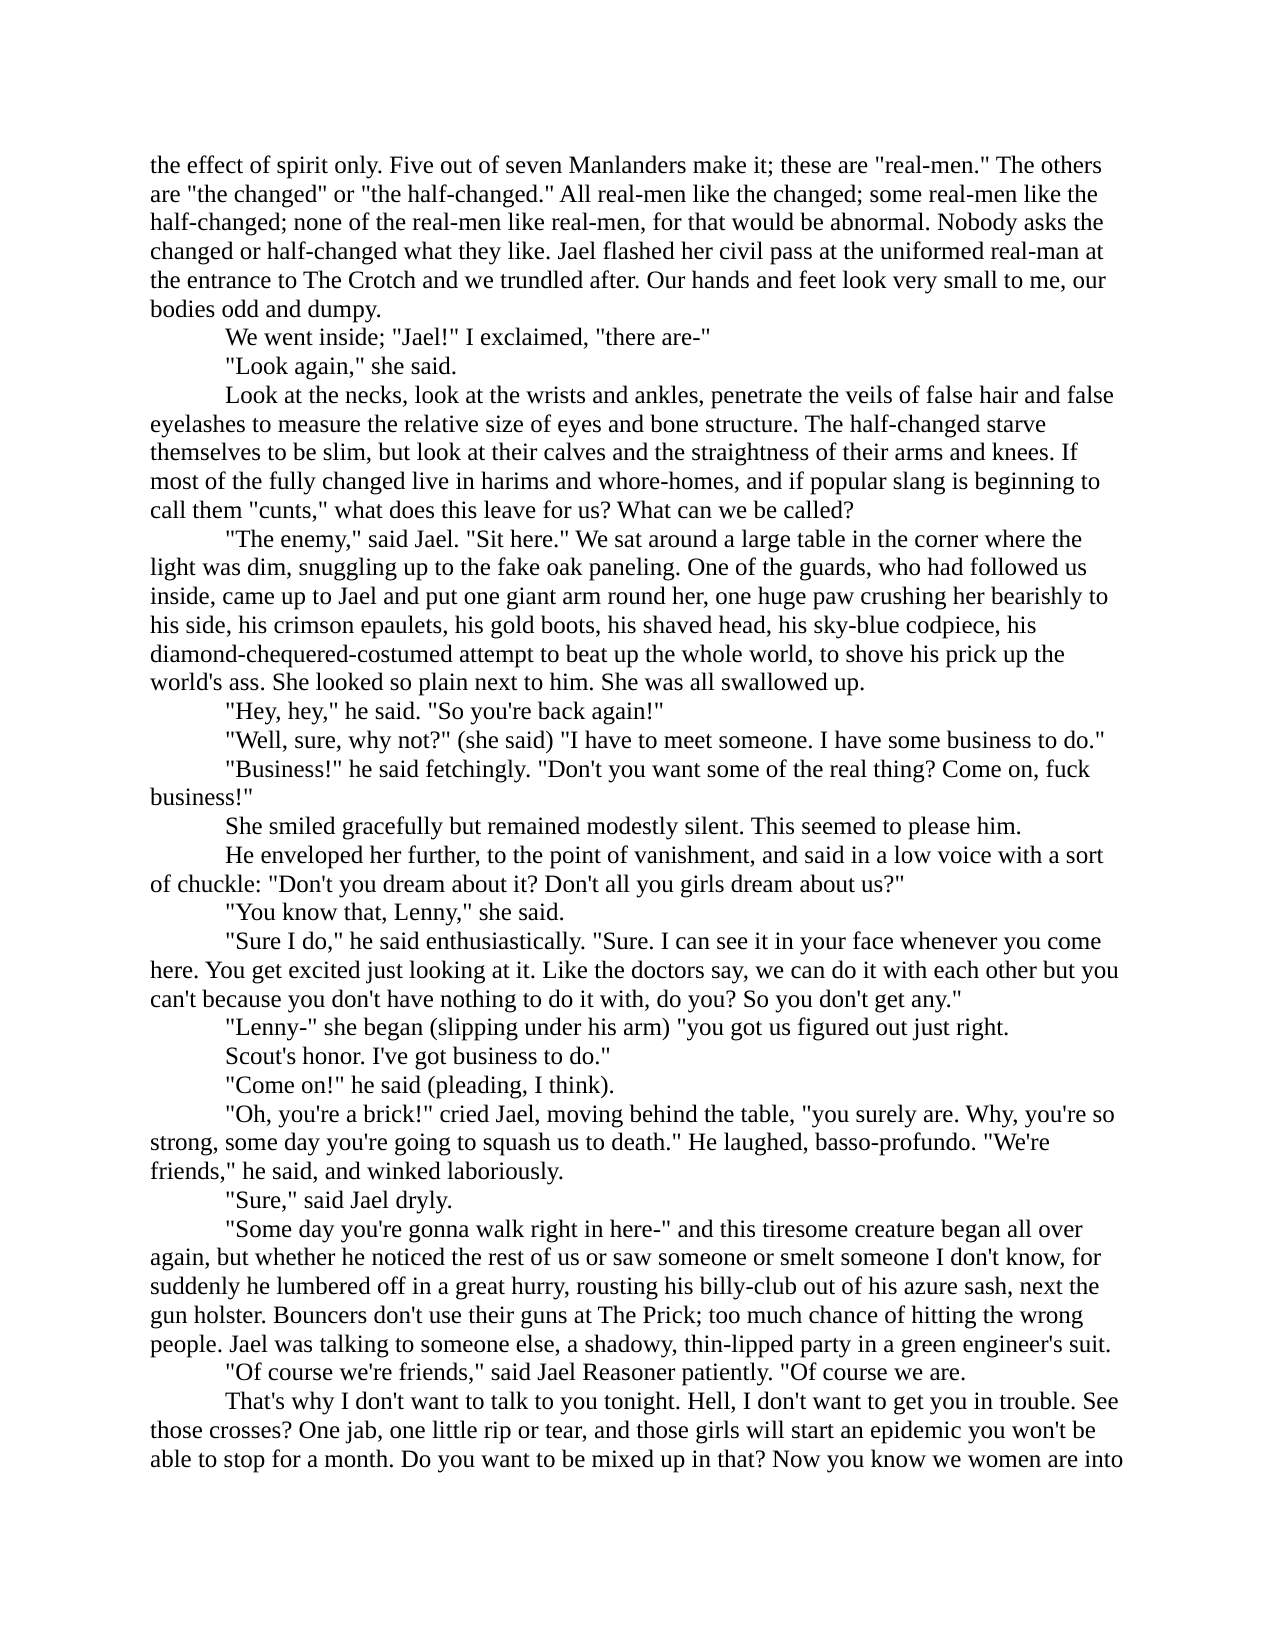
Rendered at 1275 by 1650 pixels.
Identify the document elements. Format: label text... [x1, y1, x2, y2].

text Look at the necks, look at the wrists and ankles, penetrate the veils of false hair and false eyelashes to measure the relative size of eyes and bone structure. The half-changed starve themselves to be slim, but look at their calves and the straightness of their arms and knees. If most of the fully changed live in harims and whore-homes, and if popular slang is beginning to call them "cunts," what does this leave for us? What can we be called? [150, 380, 1125, 524]
text the effect of spirit only. Five out of seven Manlanders make it; these are "real-men." The others are "the changed" or "the half-changed." All real-men like the changed; some real-men like the half-changed; none of the real-men like real-men, for that would be abnormal. Nobody asks the changed or half-changed what they like. Jael flashed her civil pass at the uniformed real-man at the entrance to The Crotch and we trundled after. Our hands and feet look very small to me, our bodies odd and dumpy. [150, 150, 1125, 322]
text "Look again," she said. [150, 351, 1125, 380]
text He enveloped her further, to the point of vanishment, and said in a low voice with a sort of chuckle: "Don't you dream about it? Don't all you girls dream about us?" [150, 840, 1125, 897]
text "Of course we're friends," said Jael Reasoner patiently. "Of course we are. [150, 1357, 1125, 1386]
text "You know that, Lenny," she said. [150, 897, 1125, 926]
text "Lenny-" she began (slipping under his arm) "you got us figured out just right. [150, 1012, 1125, 1041]
text Scout's honor. I've got business to do." [150, 1041, 1125, 1070]
text "Business!" he said fetchingly. "Don't you want some of the real thing? Come on, fuck business!" [150, 754, 1125, 811]
text She smiled gracefully but remained modestly silent. This seemed to please him. [150, 811, 1125, 840]
text "The enemy," said Jael. "Sit here." We sat around a large table in the corner where the light was dim, snuggling up to the fake oak paneling. One of the guards, who had followed us inside, came up to Jael and put one giant arm round her, one huge paw crushing her bearishly to his side, his crimson epaulets, his gold boots, his shaved head, his sky-blue codpiece, his diamond-chequered-costumed attempt to beat up the whole world, to shove his prick up the world's ass. She looked so plain next to him. She was all swallowed up. [150, 524, 1125, 696]
text "Well, sure, why not?" (she said) "I have to meet someone. I have some business to do." [150, 725, 1125, 754]
text We went inside; "Jael!" I exclaimed, "there are-" [150, 322, 1125, 351]
text "Oh, you're a brick!" cried Jael, moving behind the table, "you surely are. Why, you're so strong, some day you're going to squash us to death." He laughed, basso-profundo. "We're friends," he said, and winked laboriously. [150, 1099, 1125, 1185]
text "Some day you're gonna walk right in here-" and this tiresome creature began all over again, but whether he noticed the rest of us or saw someone or smelt someone I don't know, for suddenly he lumbered off in a great hurry, rousting his billy-club out of his azure sash, next the gun holster. Bouncers don't use their guns at The Prick; too much chance of hitting the wrong people. Jael was talking to someone else, a shadowy, thin-lipped party in a green engineer's suit. [150, 1214, 1125, 1357]
text "Sure I do," he said enthusiastically. "Sure. I can see it in your face whenever you come here. You get excited just looking at it. Like the doctors say, we can do it with each other but you can't because you don't have nothing to do it with, do you? So you don't get any." [150, 926, 1125, 1012]
text "Come on!" he said (pleading, I think). [150, 1070, 1125, 1099]
text "Sure," said Jael dryly. [150, 1185, 1125, 1214]
text "Hey, hey," he said. "So you're back again!" [150, 696, 1125, 725]
text That's why I don't want to talk to you tonight. Hell, I don't want to get you in trouble. See those crosses? One jab, one little rip or tear, and those girls will start an epidemic you won't be able to stop for a month. Do you want to be mixed up in that? Now you know we women are into [150, 1386, 1125, 1472]
